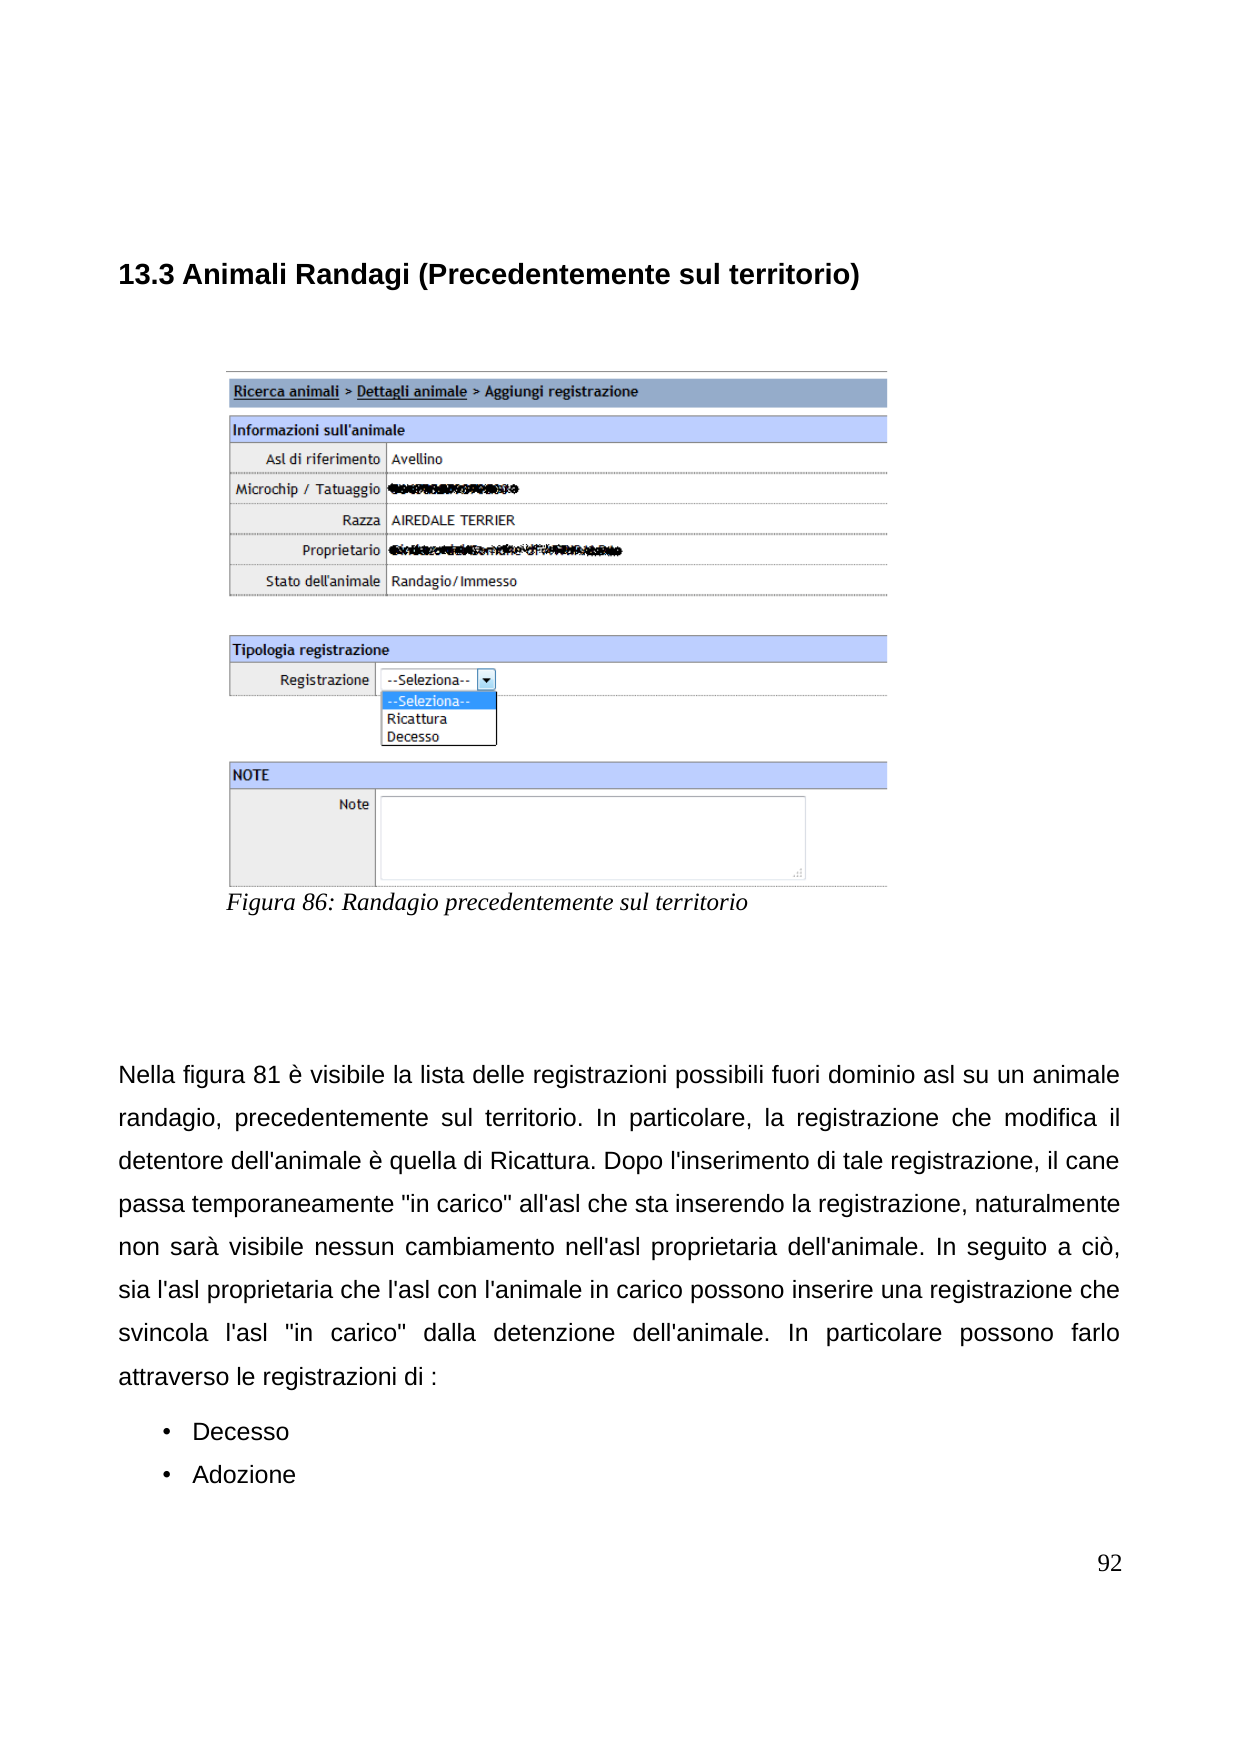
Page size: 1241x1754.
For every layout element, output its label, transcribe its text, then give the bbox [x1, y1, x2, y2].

picture [226, 371, 1014, 887]
text Figura 86: Randagio precedentemente sul territorio [226, 887, 1014, 916]
list Decesso [162, 1417, 1122, 1446]
subtitle 13.3 Animali Randagi (Precedentemente sul territorio) [118, 257, 1122, 291]
text Nella figura 81 è visibile la lista delle registrazioni possibili fuori dominio asl su un animale randagio, precedentemente sul territorio. In particolare, la registrazione che modifica il detentore dell'animale è quella di Ricattura. Dopo l'inserimento di tale registrazione, il cane passa temporaneamente "in carico" all'asl che sta inserendo la registrazione, naturalmente non sarà visibile nessun cambiamento nell'asl proprietaria dell'animale. In seguito a ciò, sia l'asl proprietaria che l'asl con l'animale in carico possono inserire una registrazione che svincola l'asl "in carico" dalla detenzione dell'animale. In particolare possono farlo attraverso le registrazioni di : [118, 359, 1122, 1390]
list Adozione [162, 1460, 1122, 1489]
